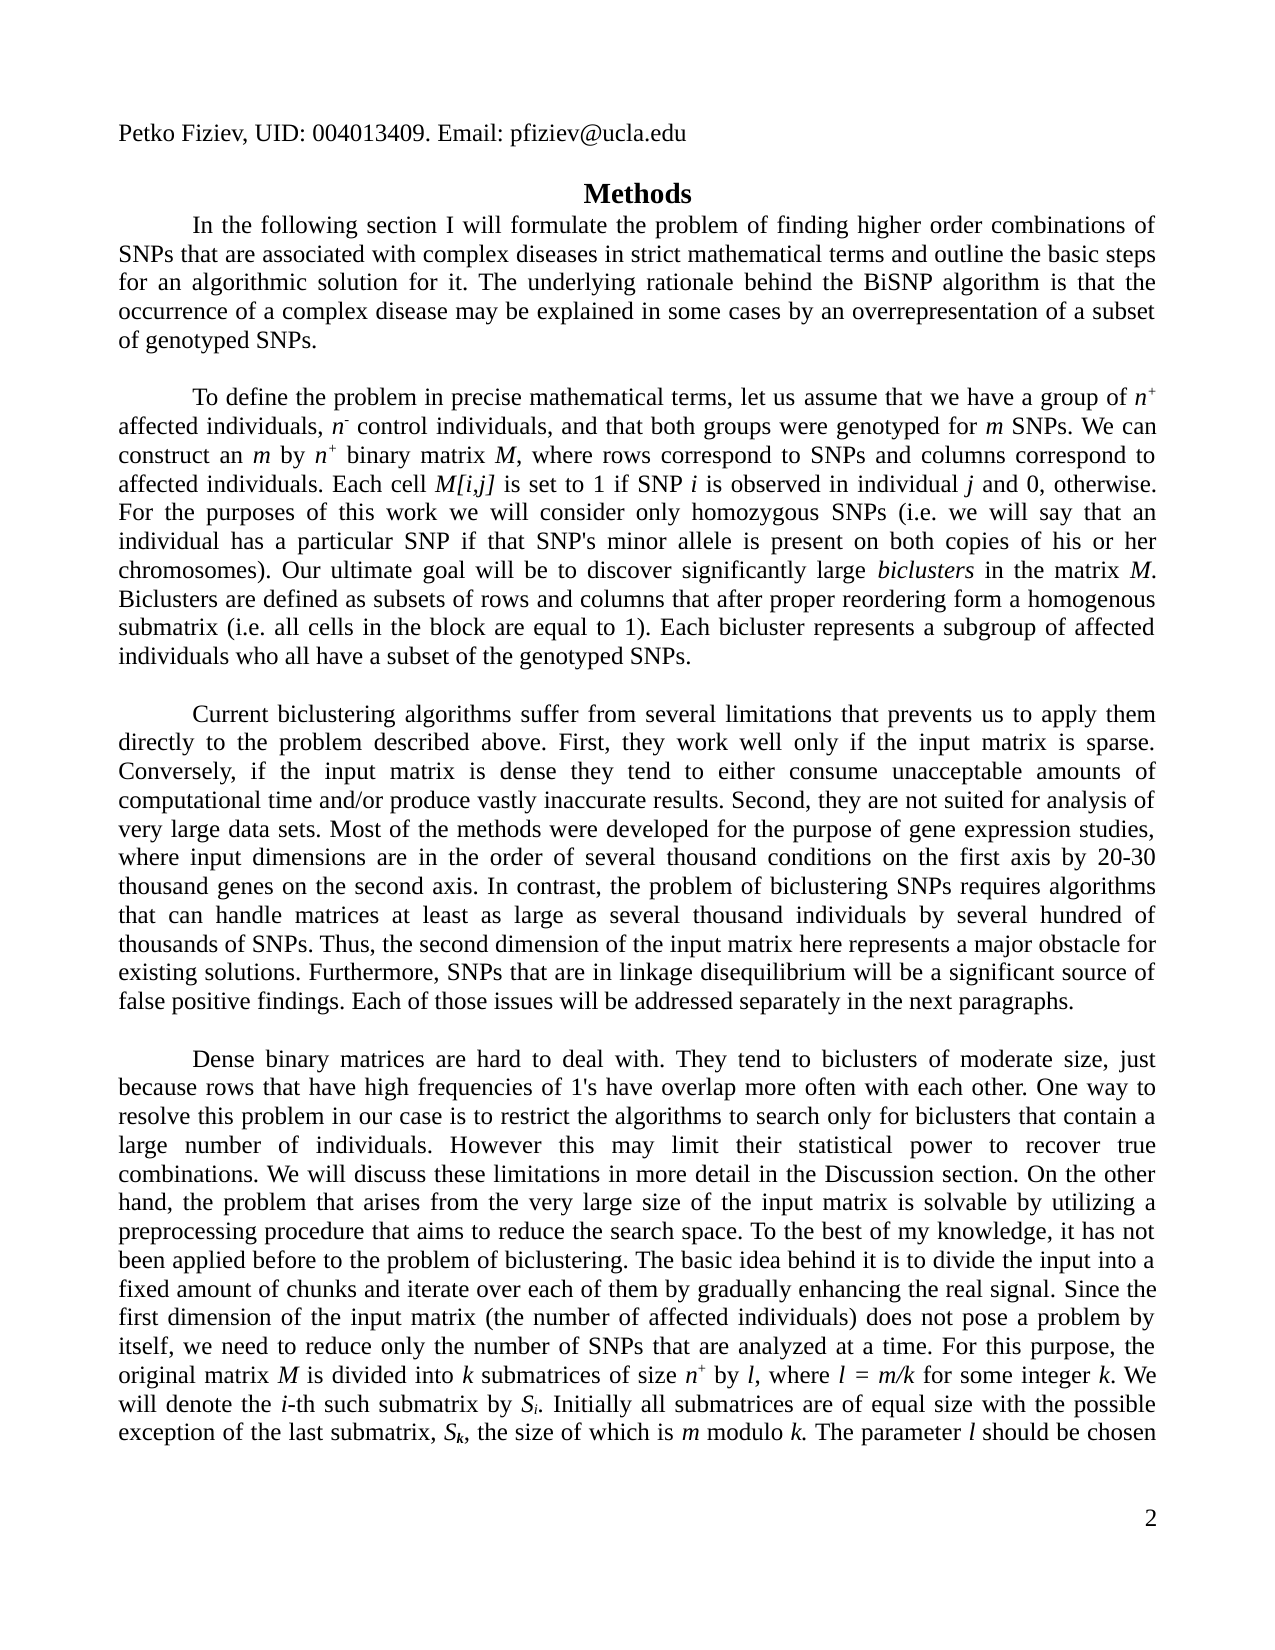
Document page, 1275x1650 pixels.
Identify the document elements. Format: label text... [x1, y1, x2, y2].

text In the following section I will formulate the problem of finding higher order combinations of SNPs that are associated with complex diseases in strict mathematical terms and outline the basic steps for an algorithmic solution for it. The underlying rationale behind the BiSNP algorithm is that the occurrence of a complex disease may be explained in some cases by an overrepresentation of a subset of genotyped SNPs. [118, 210, 1157, 354]
text To define the problem in precise mathematical terms, let us assume that we have a group of n+ affected individuals, n- control individuals, and that both groups were genotyped for m SNPs. We can construct an m by n+ binary matrix M, where rows correspond to SNPs and columns correspond to affected individuals. Each cell M[i,j] is set to 1 if SNP i is observed in individual j and 0, otherwise. For the purposes of this work we will consider only homozygous SNPs (i.e. we will say that an individual has a particular SNP if that SNP's minor allele is present on both copies of his or her chromosomes). Our ultimate goal will be to discover significantly large biclusters in the matrix M. Biclusters are defined as subsets of rows and columns that after proper reordering form a homogenous submatrix (i.e. all cells in the block are equal to 1). Each bicluster represents a subgroup of affected individuals who all have a subset of the genotyped SNPs. [118, 382, 1157, 670]
text Methods [118, 176, 1157, 210]
text Current biclustering algorithms suffer from several limitations that prevents us to apply them directly to the problem described above. First, they work well only if the input matrix is sparse. Conversely, if the input matrix is dense they tend to either consume unacceptable amounts of computational time and/or produce vastly inaccurate results. Second, they are not suited for analysis of very large data sets. Most of the methods were developed for the purpose of gene expression studies, where input dimensions are in the order of several thousand conditions on the first axis by 20-30 thousand genes on the second axis. In contrast, the problem of biclustering SNPs requires algorithms that can handle matrices at least as large as several thousand individuals by several hundred of thousands of SNPs. Thus, the second dimension of the input matrix here represents a major obstacle for existing solutions. Furthermore, SNPs that are in linkage disequilibrium will be a significant source of false positive findings. Each of those issues will be addressed separately in the next paragraphs. [118, 699, 1157, 1015]
text Dense binary matrices are hard to deal with. They tend to biclusters of moderate size, just because rows that have high frequencies of 1's have overlap more often with each other. One way to resolve this problem in our case is to restrict the algorithms to search only for biclusters that contain a large number of individuals. However this may limit their statistical power to recover true combinations. We will discuss these limitations in more detail in the Discussion section. On the other hand, the problem that arises from the very large size of the input matrix is solvable by utilizing a preprocessing procedure that aims to reduce the search space. To the best of my knowledge, it has not been applied before to the problem of biclustering. The basic idea behind it is to divide the input into a fixed amount of chunks and iterate over each of them by gradually enhancing the real signal. Since the first dimension of the input matrix (the number of affected individuals) does not pose a problem by itself, we need to reduce only the number of SNPs that are analyzed at a time. For this purpose, the original matrix M is divided into k submatrices of size n+ by l, where l = m/k for some integer k. We will denote the i-th such submatrix by Si. Initially all submatrices are of equal size with the possible exception of the last submatrix, Sk, the size of which is m modulo k. The parameter l should be chosen [118, 1044, 1157, 1446]
